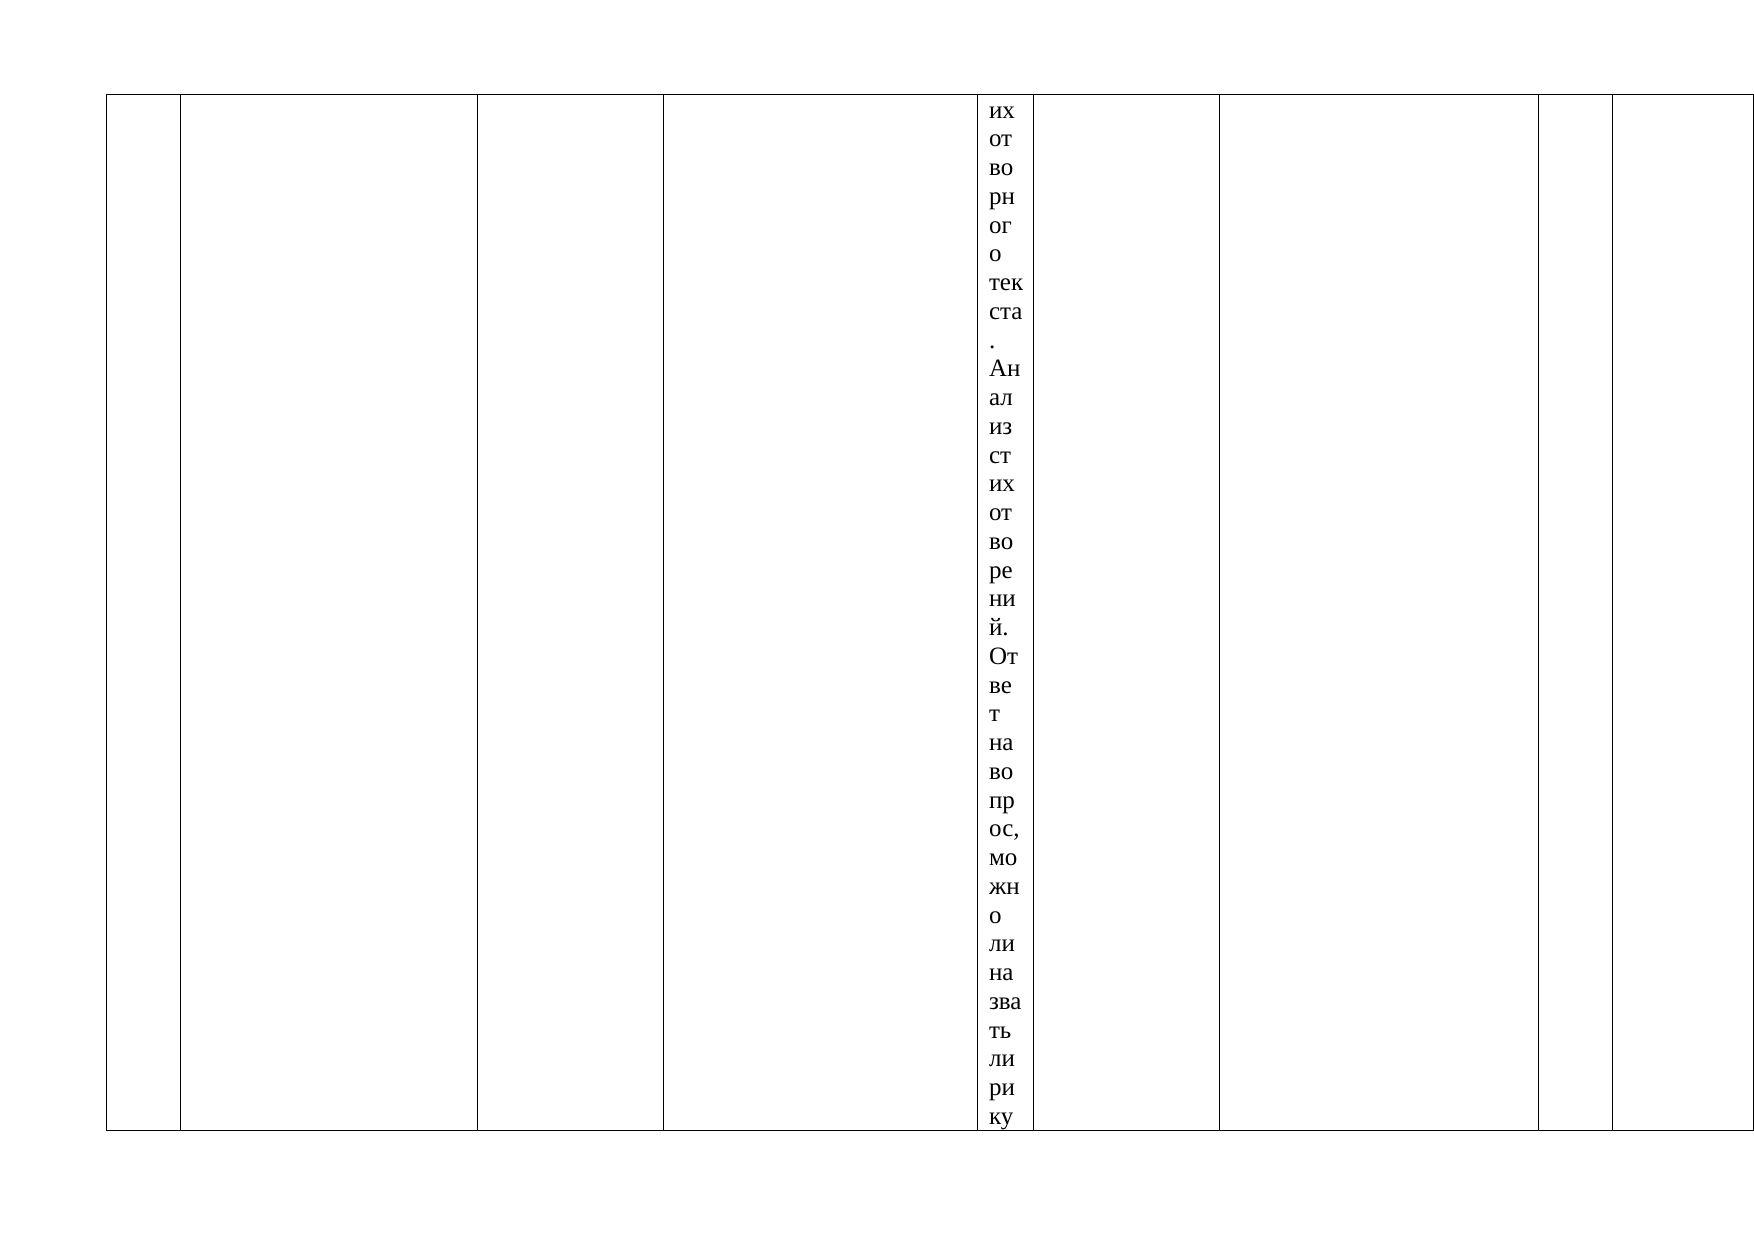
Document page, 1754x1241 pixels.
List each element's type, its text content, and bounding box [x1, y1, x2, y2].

table_cell [181, 95, 477, 1130]
table_cell [1220, 95, 1538, 1130]
table_cell [664, 95, 977, 1130]
table_cell [1613, 95, 1753, 1130]
table_cell [1539, 95, 1612, 1130]
table_cell [107, 95, 180, 1130]
table_cell [478, 95, 663, 1130]
table_cell [1034, 95, 1219, 1130]
table_cell ихотворного текста. Анализ стихотворений. Ответ на вопрос, можно ли назвать лирику [978, 95, 1033, 1130]
